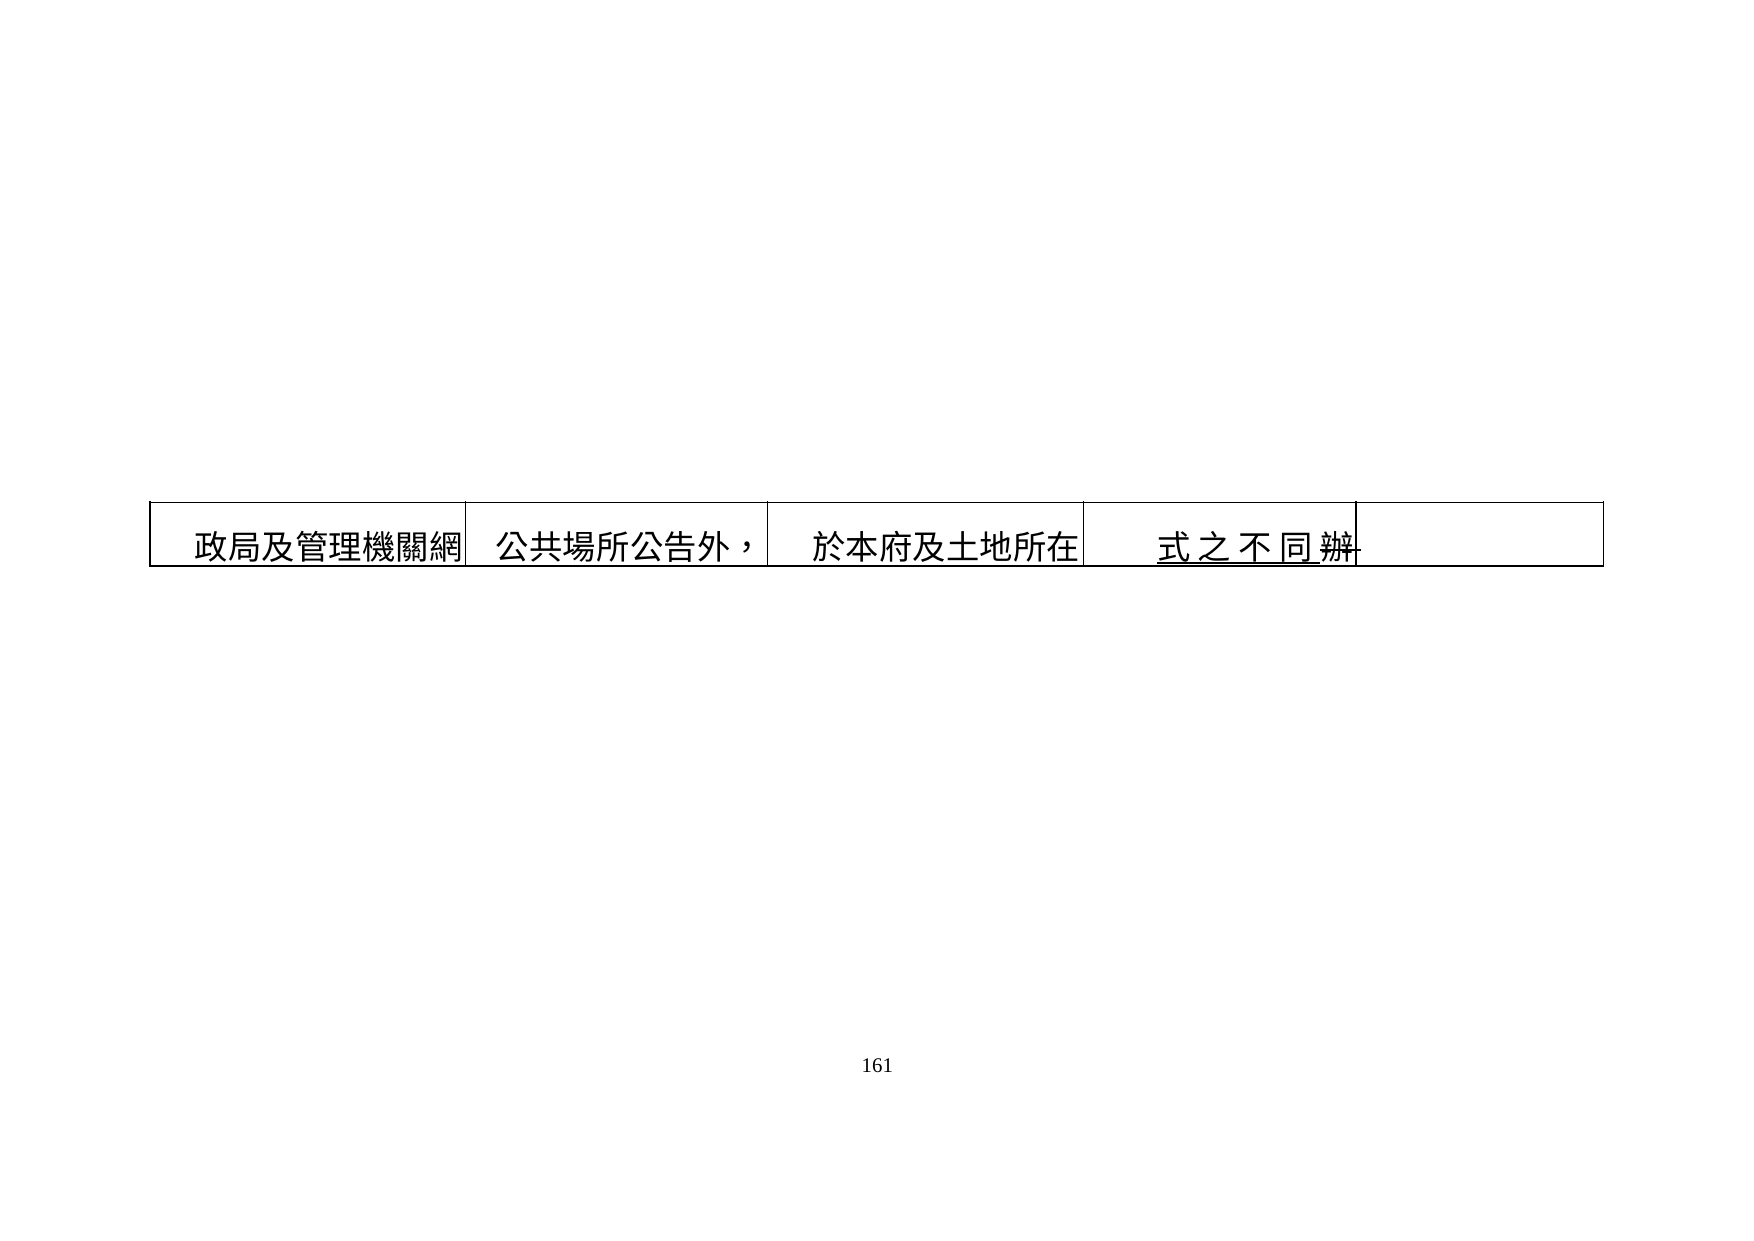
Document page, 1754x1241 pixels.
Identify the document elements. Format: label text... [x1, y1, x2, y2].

table_cell 於本府及土地所在 [768, 503, 1083, 565]
table_cell 政局及管理機關網 [151, 503, 465, 565]
table_cell 公共場所公告外， [466, 503, 767, 565]
table_cell 式之不同辦 [1084, 503, 1355, 565]
table_cell [1357, 503, 1603, 565]
